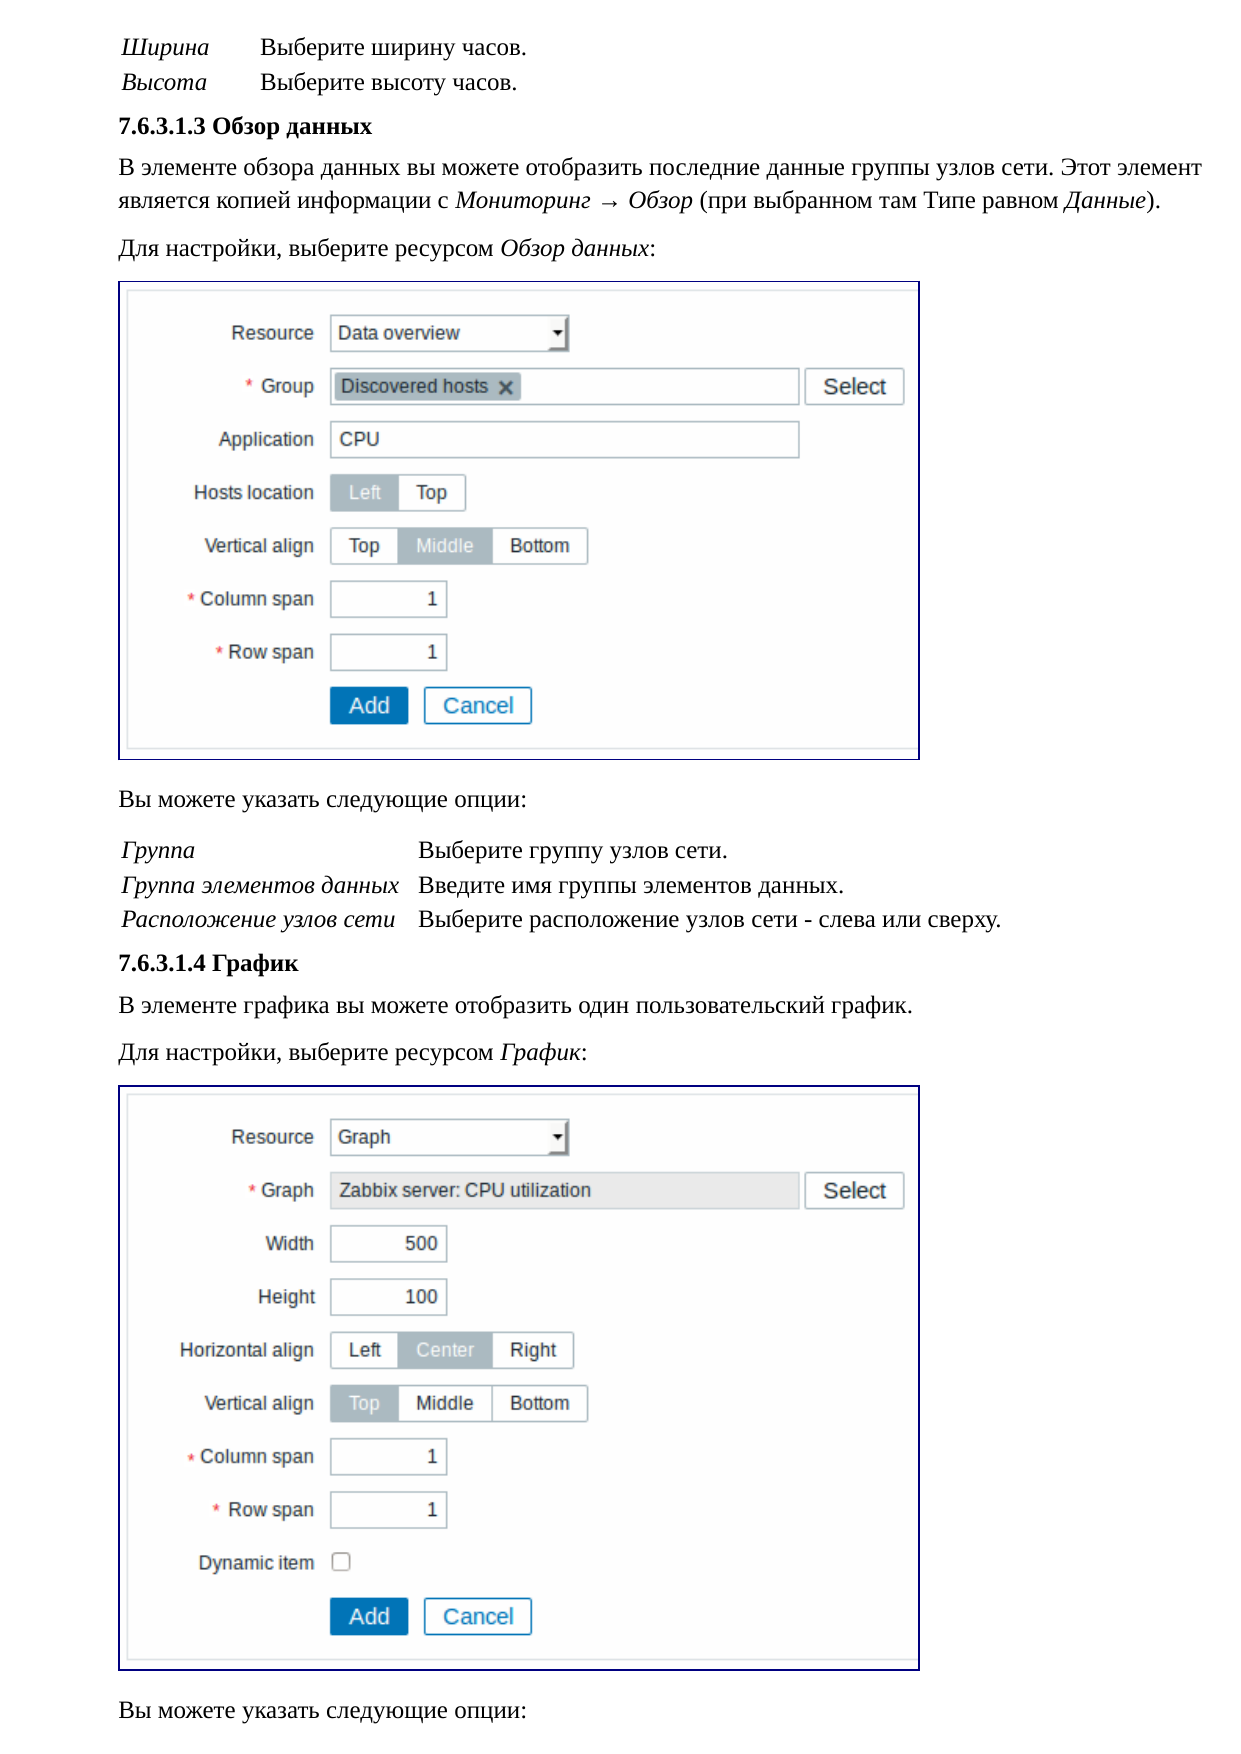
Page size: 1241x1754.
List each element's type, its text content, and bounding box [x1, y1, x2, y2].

table_cell Выберите ширину часов. [257, 30, 1211, 64]
table_cell Введите имя группы элементов данных. [415, 867, 1021, 901]
table_header Выберите группу узлов сети. [415, 832, 1021, 867]
table_cell Высота [118, 64, 257, 99]
text Вы можете указать следующие опции: [118, 1695, 1211, 1724]
table_header Группа [118, 832, 415, 867]
subtitle 7.6.3.1.3 Обзор данных [118, 111, 1211, 140]
text Вы можете указать следующие опции: [118, 784, 1211, 813]
table_cell Выберите расположение узлов сети - слева или сверху. [415, 901, 1021, 936]
picture [120, 282, 918, 759]
text Для настройки, выберите ресурсом График: [118, 1037, 1211, 1066]
text Для настройки, выберите ресурсом Обзор данных: [118, 233, 1211, 262]
subtitle 7.6.3.1.4 График [118, 948, 1211, 977]
text В элементе обзора данных вы можете отобразить последние данные группы узлов сети. Этот элемент является копией информации с Мониторинг → Обзор (при выбранном там Типе равном Данные). [118, 152, 1211, 214]
table_cell Расположение узлов сети [118, 901, 415, 936]
table_cell Группа элементов данных [118, 867, 415, 901]
table_cell Ширина [118, 30, 257, 64]
text В элементе графика вы можете отобразить один пользовательский график. [118, 990, 1211, 1018]
picture [120, 1087, 918, 1669]
table_cell Выберите высоту часов. [257, 64, 1211, 99]
